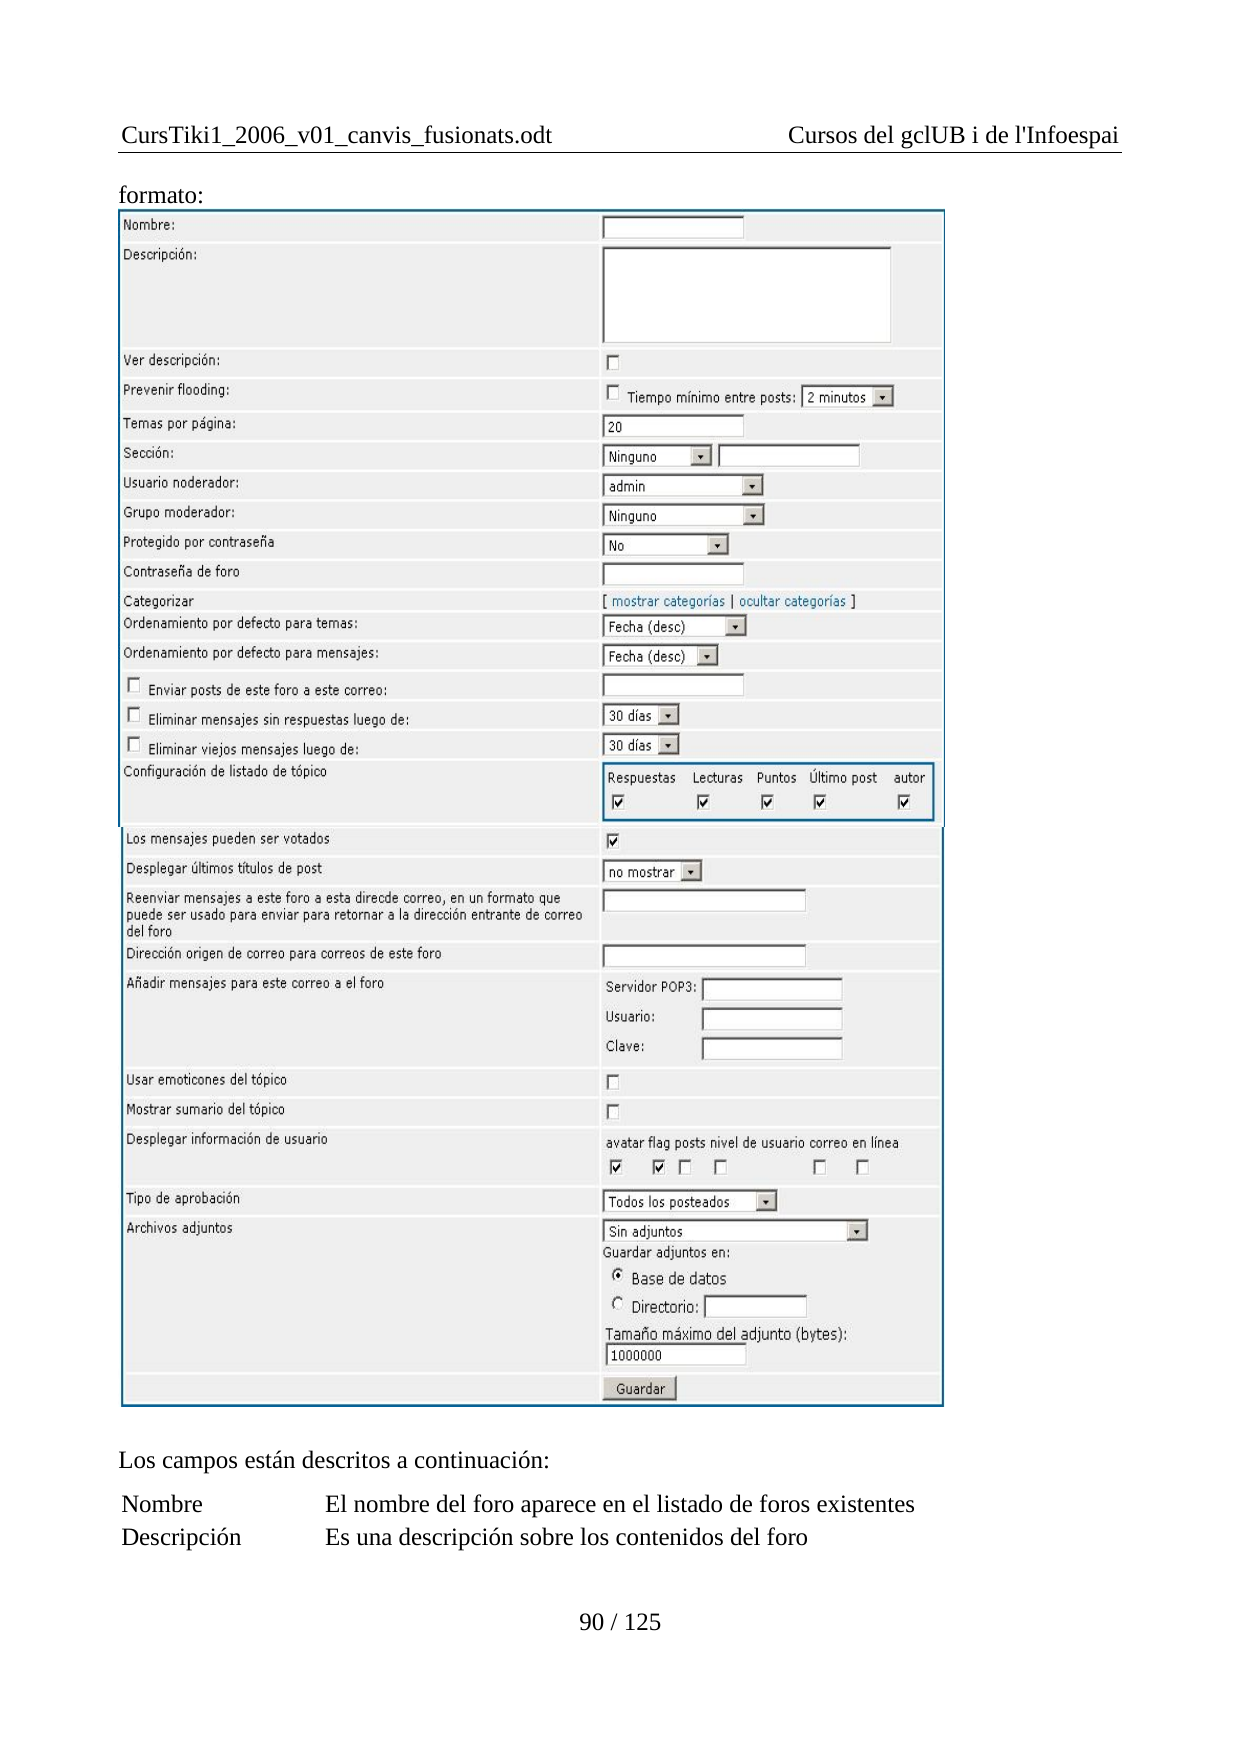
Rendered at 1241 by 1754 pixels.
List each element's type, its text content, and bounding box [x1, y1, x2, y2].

table_cell Es una descripción sobre los contenidos del foro [322, 1520, 1122, 1554]
text formato: [118, 181, 1122, 1434]
table_header Nombre [118, 1487, 322, 1520]
picture [118, 208, 945, 1407]
text Los campos están descritos a continuación: [118, 1447, 1122, 1474]
table_cell Descripción [118, 1520, 322, 1554]
table_header El nombre del foro aparece en el listado de foros existentes [322, 1487, 1122, 1520]
